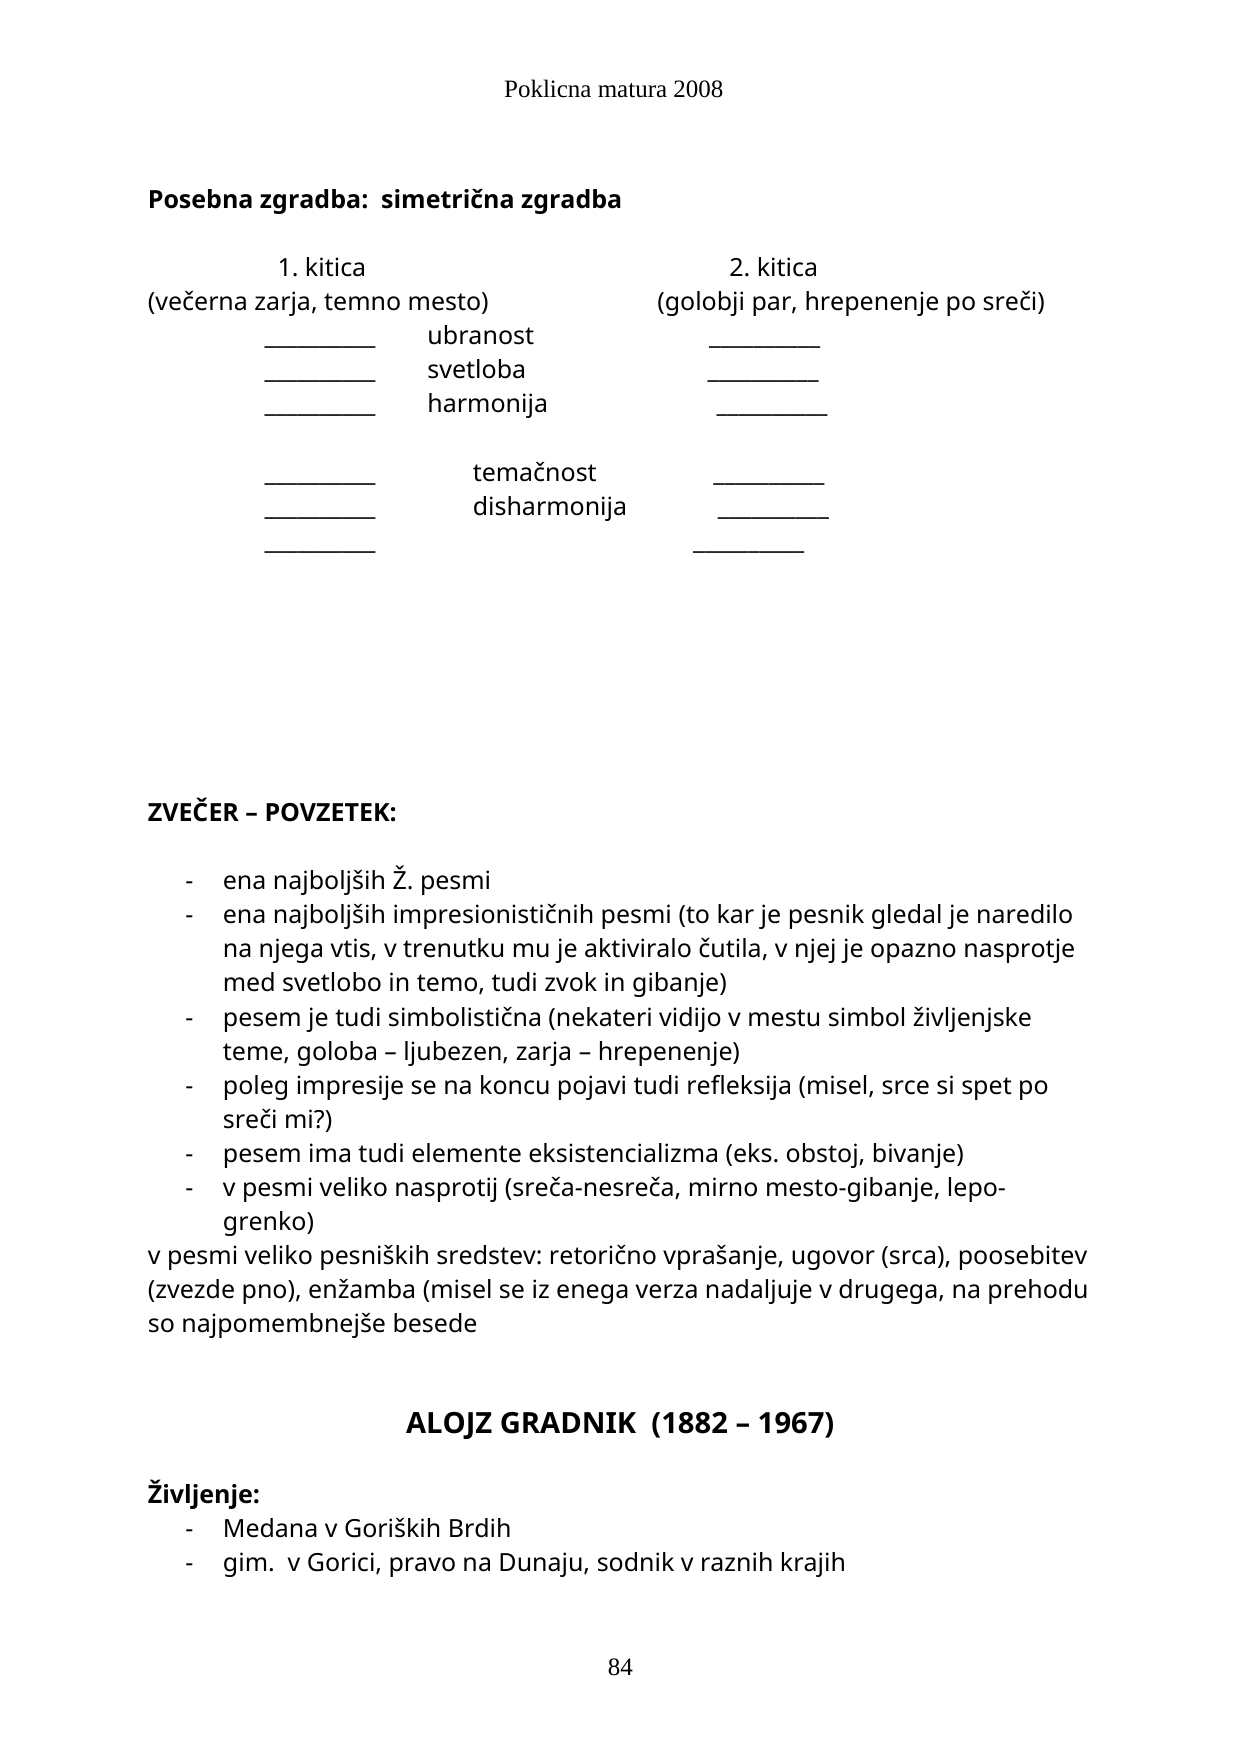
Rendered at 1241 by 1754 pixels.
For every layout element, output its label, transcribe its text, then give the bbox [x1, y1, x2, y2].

text __________ __________ [148, 522, 1093, 556]
text ZVEČER – POVZETEK: [148, 795, 1093, 829]
list Medana v Goriških Brdih [185, 1510, 1093, 1544]
list poleg impresije se na koncu pojavi tudi refleksija (misel, srce si spet po sreči mi?) [185, 1067, 1093, 1135]
text Življenje: [148, 1476, 1093, 1510]
list pesem je tudi simbolistična (nekateri vidijo v mestu simbol življenjske teme, goloba – ljubezen, zarja – hrepenenje) [185, 999, 1093, 1067]
text v pesmi veliko pesniških sredstev: retorično vprašanje, ugovor (srca), poosebitev (zvezde pno), enžamba (misel se iz enega verza nadaljuje v drugega, na prehodu so najpomembnejše besede [148, 1238, 1093, 1340]
list gim. v Gorici, pravo na Dunaju, sodnik v raznih krajih [185, 1544, 1093, 1578]
list pesem ima tudi elemente eksistencializma (eks. obstoj, bivanje) [185, 1135, 1093, 1169]
text Posebna zgradba: simetrična zgradba [148, 182, 1093, 216]
text __________ ubranost __________ [148, 318, 1093, 352]
list ena najboljših Ž. pesmi [185, 863, 1093, 897]
text __________ temačnost __________ [148, 454, 1093, 488]
text ALOJZ GRADNIK (1882 – 1967) [148, 1403, 1093, 1442]
text __________ disharmonija __________ [148, 488, 1093, 522]
list ena najboljših impresionističnih pesmi (to kar je pesnik gledal je naredilo na njega vtis, v trenutku mu je aktiviralo čutila, v njej je opazno nasprotje med svetlobo in temo, tudi zvok in gibanje) [185, 897, 1093, 999]
text __________ svetloba __________ [148, 352, 1093, 386]
list v pesmi veliko nasprotij (sreča-nesreča, mirno mesto-gibanje, lepo-grenko) [185, 1169, 1093, 1238]
text __________ harmonija __________ [148, 386, 1093, 420]
text (večerna zarja, temno mesto) (golobji par, hrepenenje po sreči) [148, 284, 1093, 318]
text 1. kitica 2. kitica [148, 250, 1093, 284]
